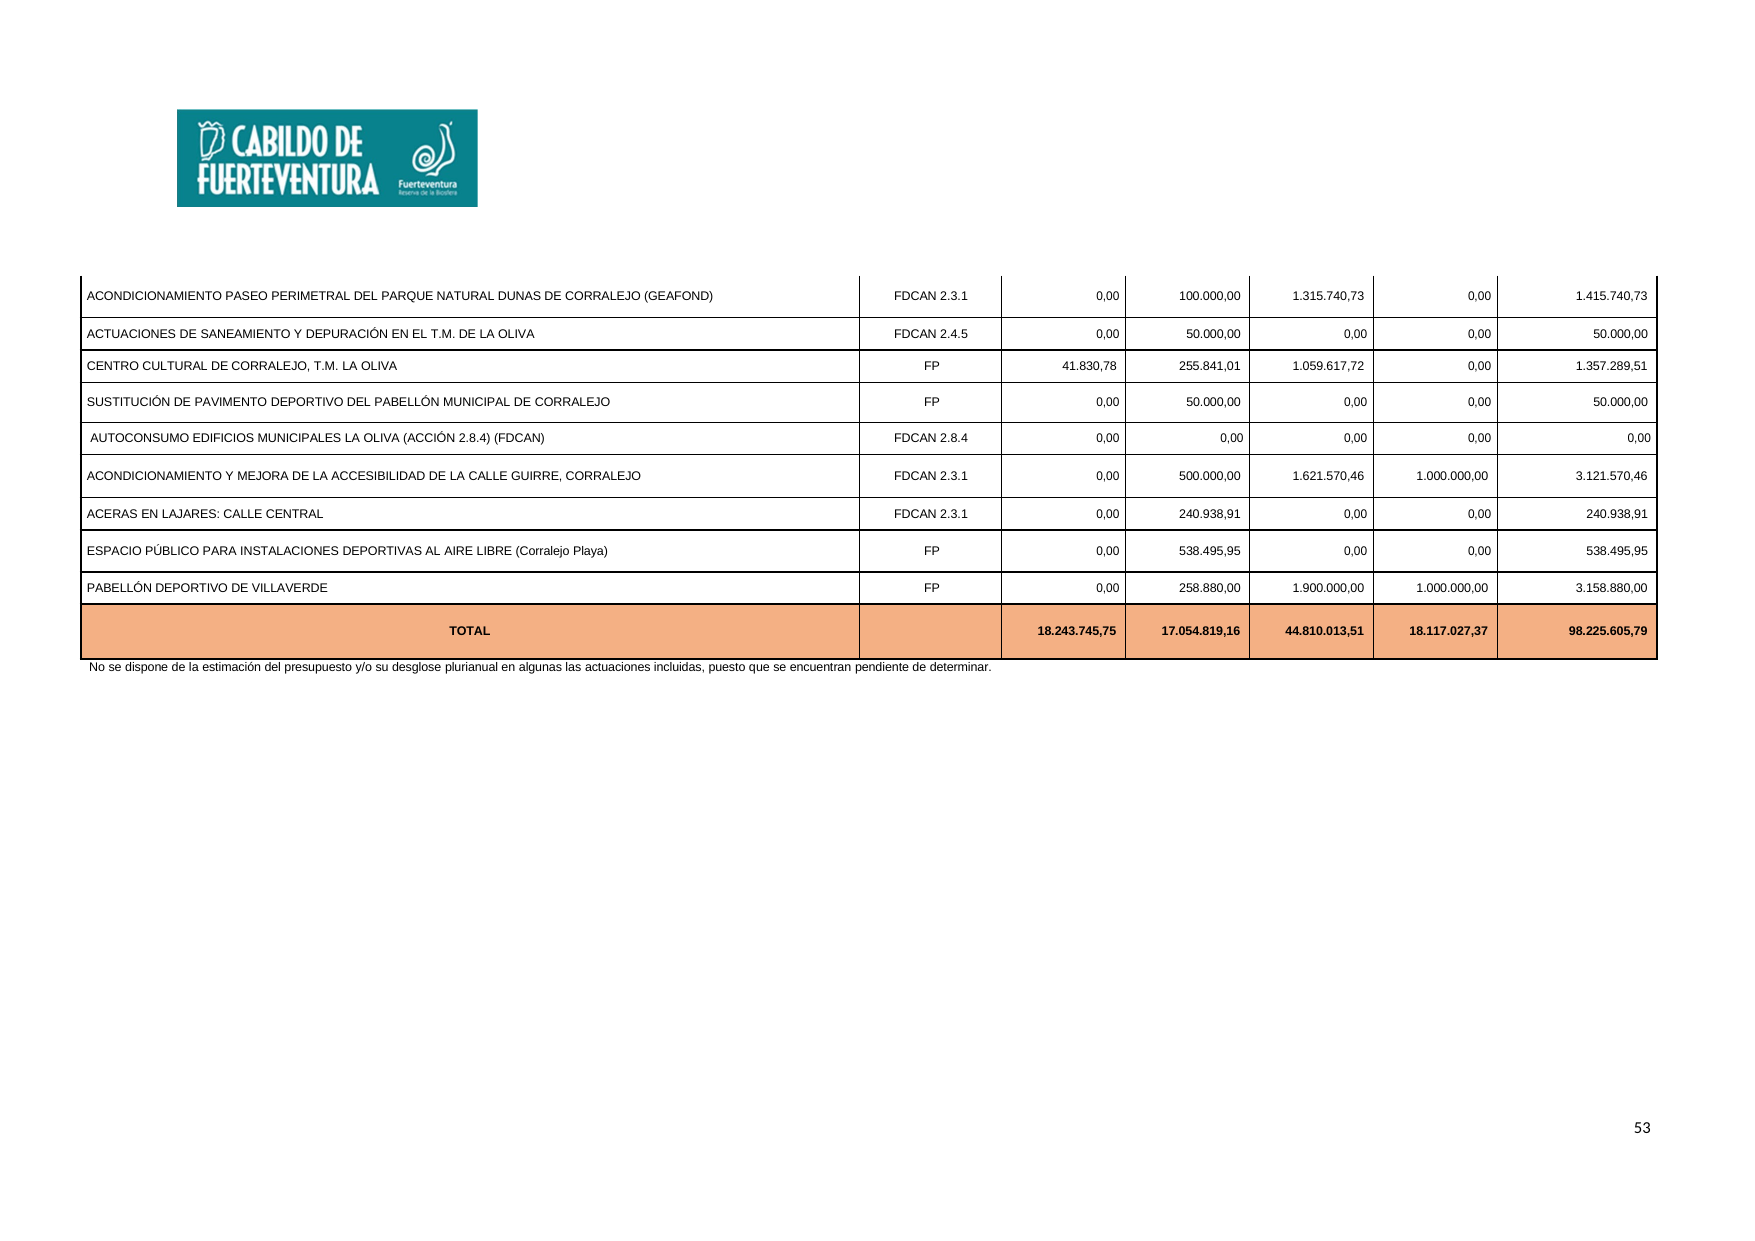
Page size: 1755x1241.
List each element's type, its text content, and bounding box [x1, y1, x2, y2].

table_cell 0,00 [1002, 318, 1125, 349]
table_cell 18.243.745,75 [1002, 605, 1125, 658]
table_cell 50.000,00 [1126, 318, 1249, 349]
table_cell 0,00 [1002, 423, 1125, 454]
table_header 0,00 [1002, 276, 1125, 317]
table_cell TOTAL [82, 605, 859, 658]
table_cell 0,00 [1374, 531, 1497, 571]
table_cell 258.880,00 [1126, 573, 1249, 603]
table_cell ACTUACIONES DE SANEAMIENTO Y DEPURACIÓN EN EL T.M. DE LA OLIVA [82, 318, 859, 349]
table_cell 240.938,91 [1498, 498, 1656, 529]
table_header ACONDICIONAMIENTO PASEO PERIMETRAL DEL PARQUE NATURAL DUNAS DE CORRALEJO (GEAFOND) [82, 276, 859, 317]
table_cell 41.830,78 [1002, 351, 1125, 381]
table_cell SUSTITUCIÓN DE PAVIMENTO DEPORTIVO DEL PABELLÓN MUNICIPAL DE CORRALEJO [82, 383, 859, 421]
table_header 0,00 [1374, 276, 1497, 317]
table_cell FP [860, 531, 1001, 571]
table_header FDCAN 2.3.1 [860, 276, 1001, 317]
table_cell 3.158.880,00 [1498, 573, 1656, 603]
table_cell 0,00 [1002, 455, 1125, 497]
table_header 1.415.740,73 [1498, 276, 1656, 317]
table_cell 538.495,95 [1126, 531, 1249, 571]
table_cell ACERAS EN LAJARES: CALLE CENTRAL [82, 498, 859, 529]
table_cell FDCAN 2.3.1 [860, 498, 1001, 529]
table_cell 17.054.819,16 [1126, 605, 1249, 658]
table_cell 0,00 [1374, 318, 1497, 349]
table_cell 0,00 [1250, 423, 1373, 454]
table_cell 0,00 [1002, 573, 1125, 603]
table_cell [860, 605, 1001, 658]
table_cell 1.900.000,00 [1250, 573, 1373, 603]
table_cell FP [860, 573, 1001, 603]
table_cell 0,00 [1374, 423, 1497, 454]
table_cell 50.000,00 [1498, 383, 1656, 421]
table_cell 0,00 [1250, 531, 1373, 571]
table_cell PABELLÓN DEPORTIVO DE VILLAVERDE [82, 573, 859, 603]
table_cell 500.000,00 [1126, 455, 1249, 497]
table_cell 1.621.570,46 [1250, 455, 1373, 497]
table_cell 0,00 [1374, 498, 1497, 529]
table_cell 0,00 [1002, 498, 1125, 529]
table_cell 3.121.570,46 [1498, 455, 1656, 497]
table_cell CENTRO CULTURAL DE CORRALEJO, T.M. LA OLIVA [82, 351, 859, 381]
table_cell 0,00 [1374, 351, 1497, 381]
table_header 1.315.740,73 [1250, 276, 1373, 317]
table_cell AUTOCONSUMO EDIFICIOS MUNICIPALES LA OLIVA (ACCIÓN 2.8.4) (FDCAN) [82, 423, 859, 454]
table_header 100.000,00 [1126, 276, 1249, 317]
table_cell 50.000,00 [1126, 383, 1249, 421]
table_cell 255.841,01 [1126, 351, 1249, 381]
table_cell FDCAN 2.8.4 [860, 423, 1001, 454]
table_cell 0,00 [1498, 423, 1656, 454]
table_cell 0,00 [1002, 531, 1125, 571]
table_cell FP [860, 351, 1001, 381]
table_cell 1.000.000,00 [1374, 573, 1497, 603]
table_cell 0,00 [1250, 318, 1373, 349]
table_cell 1.357.289,51 [1498, 351, 1656, 381]
table_cell 538.495,95 [1498, 531, 1656, 571]
table_cell 0,00 [1250, 383, 1373, 421]
table_cell 0,00 [1126, 423, 1249, 454]
table_cell FP [860, 383, 1001, 421]
table_cell 50.000,00 [1498, 318, 1656, 349]
table_cell 0,00 [1374, 383, 1497, 421]
table_cell FDCAN 2.3.1 [860, 455, 1001, 497]
table_cell ACONDICIONAMIENTO Y MEJORA DE LA ACCESIBILIDAD DE LA CALLE GUIRRE, CORRALEJO [82, 455, 859, 497]
text No se dispone de la estimación del presupuesto y/o su desglose plurianual en algunas las actuaciones incluidas, puesto que se encuentran pendiente de determinar. [89, 660, 1669, 674]
table_cell 18.117.027,37 [1374, 605, 1497, 658]
table_cell 44.810.013,51 [1250, 605, 1373, 658]
table_cell 1.059.617,72 [1250, 351, 1373, 381]
table_cell ESPACIO PÚBLICO PARA INSTALACIONES DEPORTIVAS AL AIRE LIBRE (Corralejo Playa) [82, 531, 859, 571]
table_cell 98.225.605,79 [1498, 605, 1656, 658]
table_cell 240.938,91 [1126, 498, 1249, 529]
table_cell FDCAN 2.4.5 [860, 318, 1001, 349]
table_cell 1.000.000,00 [1374, 455, 1497, 497]
table_cell 0,00 [1250, 498, 1373, 529]
table_cell 0,00 [1002, 383, 1125, 421]
